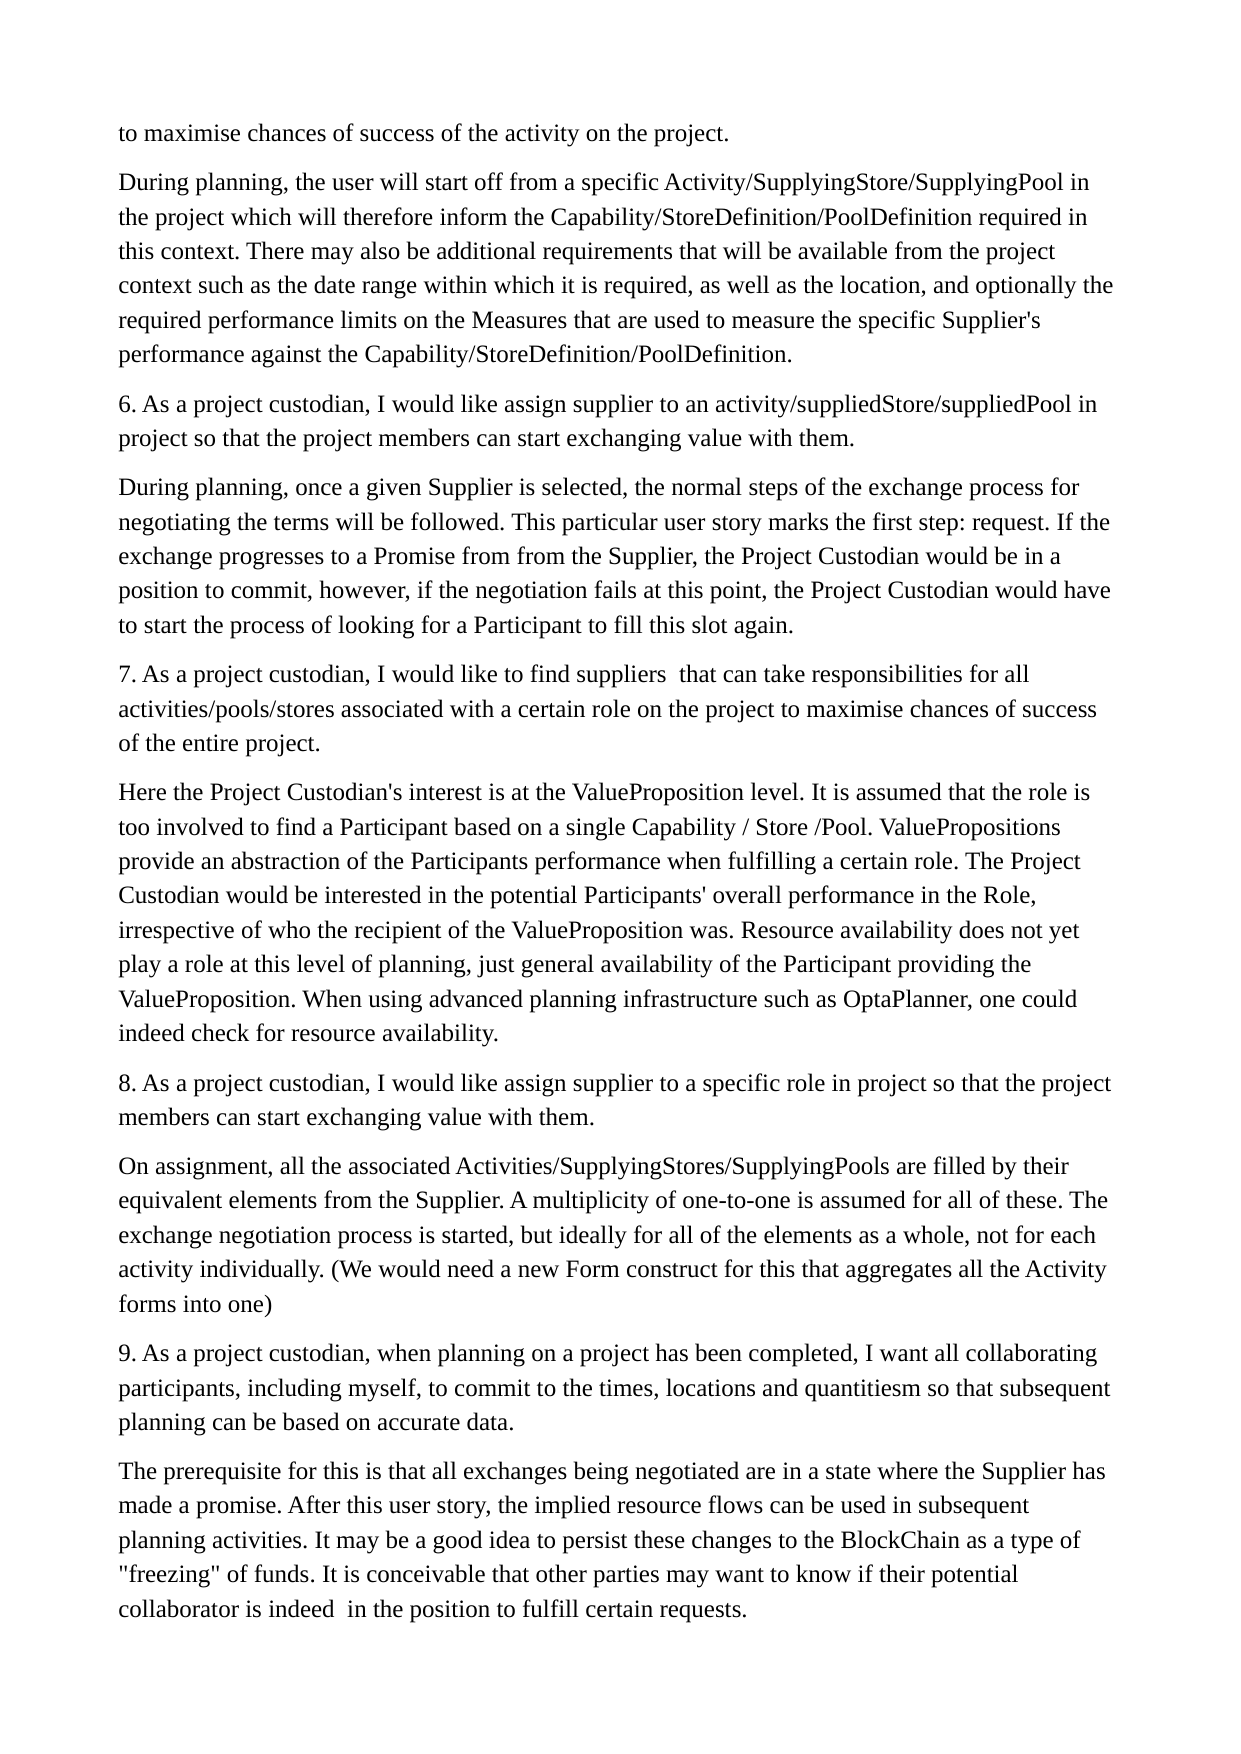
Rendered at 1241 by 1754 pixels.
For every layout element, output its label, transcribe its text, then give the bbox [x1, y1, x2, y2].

text On assignment, all the associated Activities/SupplyingStores/SupplyingPools are filled by their equivalent elements from the Supplier. A multiplicity of one-to-one is assumed for all of these. The exchange negotiation process is started, but ideally for all of the elements as a whole, not for each activity individually. (We would need a new Form construct for this that aggregates all the Activity forms into one) [118, 1151, 1122, 1318]
text 9. As a project custodian, when planning on a project has been completed, I want all collaborating participants, including myself, to commit to the times, locations and quantitiesm so that subsequent planning can be based on accurate data. [118, 1338, 1122, 1436]
text Here the Project Custodian's interest is at the ValueProposition level. It is assumed that the role is too involved to find a Participant based on a single Capability / Store /Pool. ValuePropositions provide an abstraction of the Participants performance when fulfilling a certain role. The Project Custodian would be interested in the potential Participants' overall performance in the Role, irrespective of who the recipient of the ValueProposition was. Resource availability does not yet play a role at this level of planning, just general availability of the Participant providing the ValueProposition. When using advanced planning infrastructure such as OptaPlanner, one could indeed check for resource availability. [118, 777, 1122, 1047]
text 8. As a project custodian, I would like assign supplier to a specific role in project so that the project members can start exchanging value with them. [118, 1068, 1122, 1131]
text 7. As a project custodian, I would like to find suppliers that can take responsibilities for all activities/pools/stores associated with a certain role on the project to maximise chances of success of the entire project. [118, 659, 1122, 757]
text During planning, once a given Supplier is selected, the normal steps of the exchange process for negotiating the terms will be followed. This particular user story marks the first step: request. If the exchange progresses to a Promise from from the Supplier, the Project Custodian would be in a position to commit, however, if the negotiation fails at this point, the Project Custodian would have to start the process of looking for a Participant to fill this slot again. [118, 472, 1122, 639]
text 6. As a project custodian, I would like assign supplier to an activity/suppliedStore/suppliedPool in project so that the project members can start exchanging value with them. [118, 389, 1122, 452]
text During planning, the user will start off from a specific Activity/SupplyingStore/SupplyingPool in the project which will therefore inform the Capability/StoreDefinition/PoolDefinition required in this context. There may also be additional requirements that will be available from the project context such as the date range within which it is required, as well as the location, and optionally the required performance limits on the Measures that are used to measure the specific Supplier's performance against the Capability/StoreDefinition/PoolDefinition. [118, 167, 1122, 368]
text The prerequisite for this is that all exchanges being negotiated are in a state where the Supplier has made a promise. After this user story, the implied resource flows can be used in subsequent planning activities. It may be a good idea to persist these changes to the BlockChain as a type of "freezing" of funds. It is conceivable that other parties may want to know if their potential collaborator is indeed in the position to fulfill certain requests. [118, 1456, 1122, 1623]
text to maximise chances of success of the activity on the project. [118, 118, 1122, 147]
